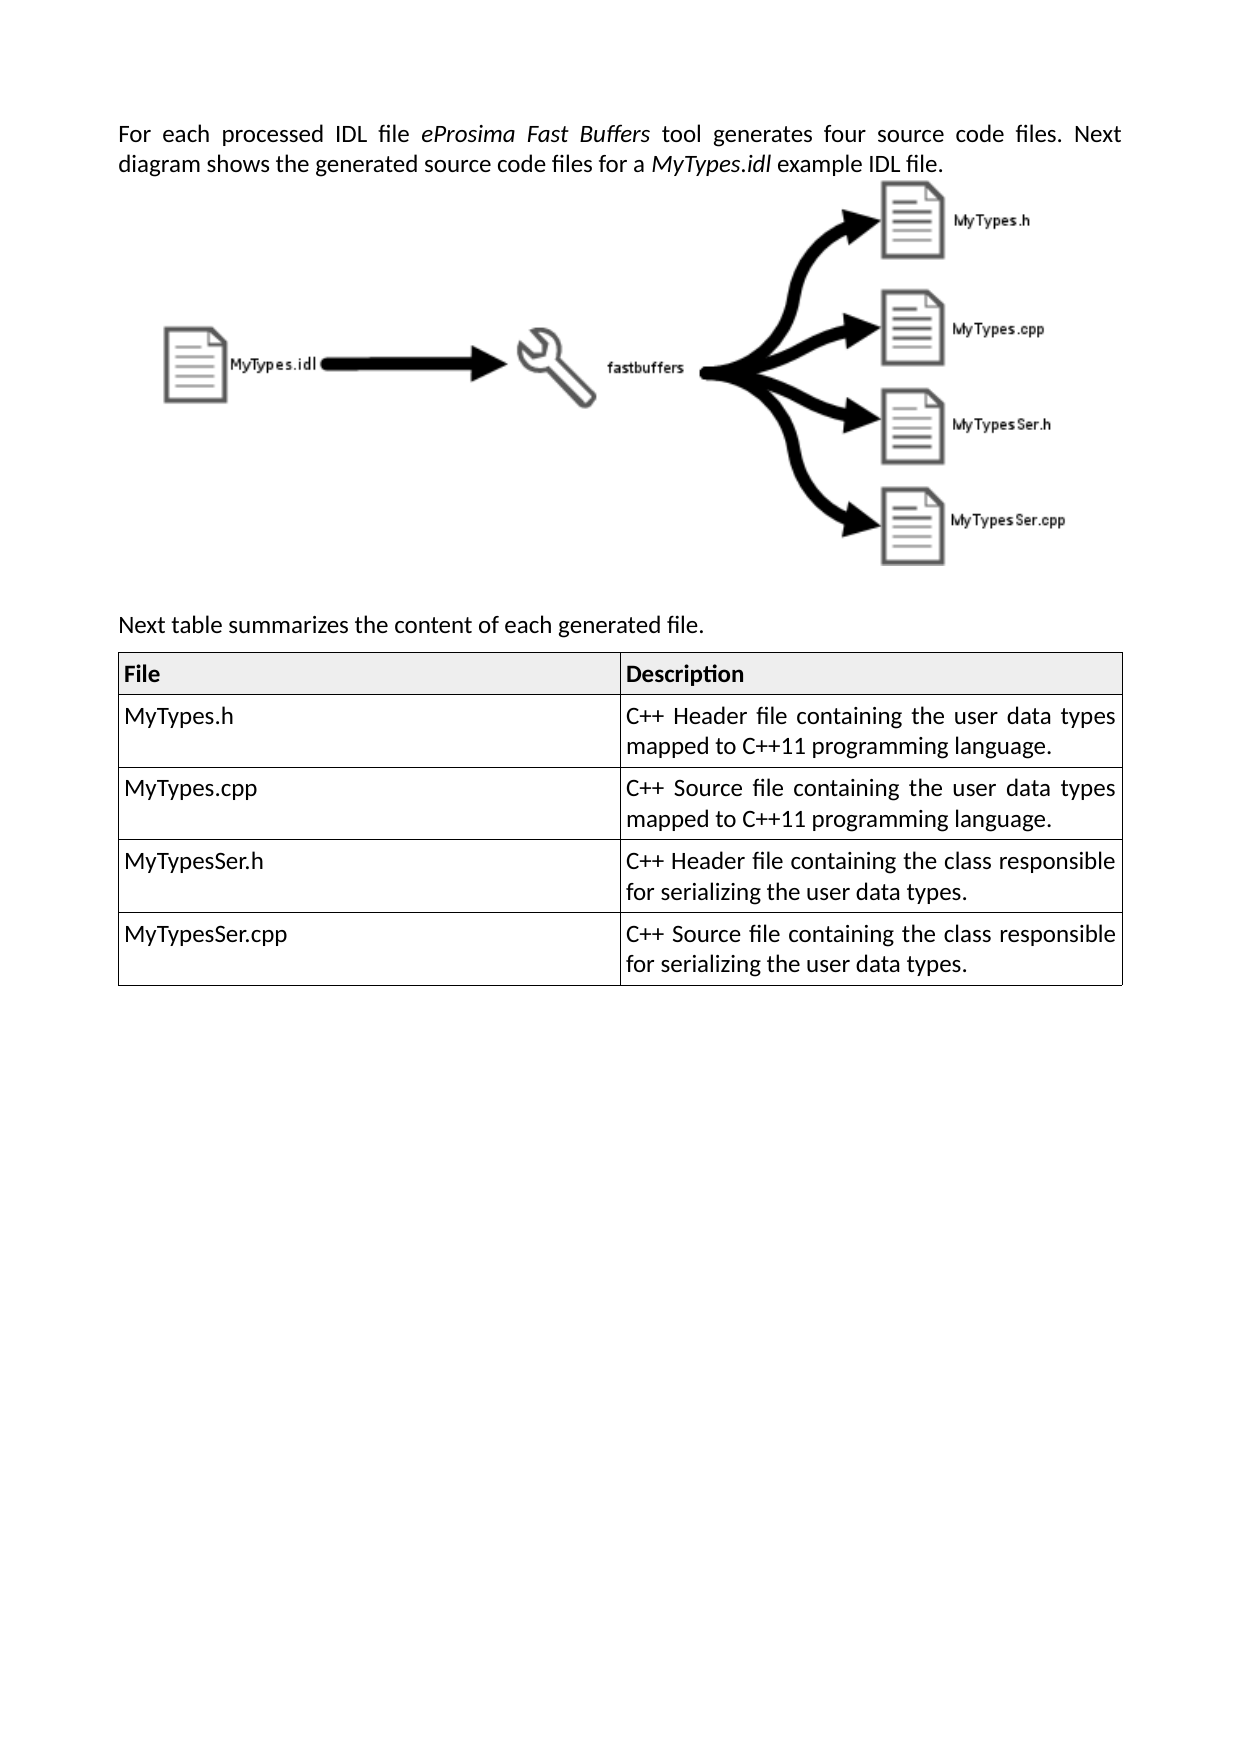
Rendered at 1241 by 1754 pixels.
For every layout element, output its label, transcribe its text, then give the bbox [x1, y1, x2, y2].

table_header File [119, 653, 620, 694]
table_cell MyTypesSer.cpp [119, 913, 620, 984]
table_cell MyTypes.cpp [119, 768, 620, 839]
table_header Description [621, 653, 1122, 694]
table_cell C++ Header file containing the user data types mapped to C++11 programming language. [621, 695, 1122, 767]
text For each processed IDL file eProsima Fast Buffers tool generates four source code files. Next diagram shows the generated source code files for a MyTypes.idl example IDL file. [118, 118, 1122, 179]
table_cell C++ Source file containing the class responsible for serializing the user data types. [621, 913, 1122, 984]
picture [162, 179, 1078, 566]
text Next table summarizes the content of each generated file. [118, 609, 1122, 639]
table_cell C++ Source file containing the user data types mapped to C++11 programming language. [621, 768, 1122, 839]
table_cell MyTypesSer.h [119, 840, 620, 912]
table_cell C++ Header file containing the class responsible for serializing the user data types. [621, 840, 1122, 912]
table_cell MyTypes.h [119, 695, 620, 767]
